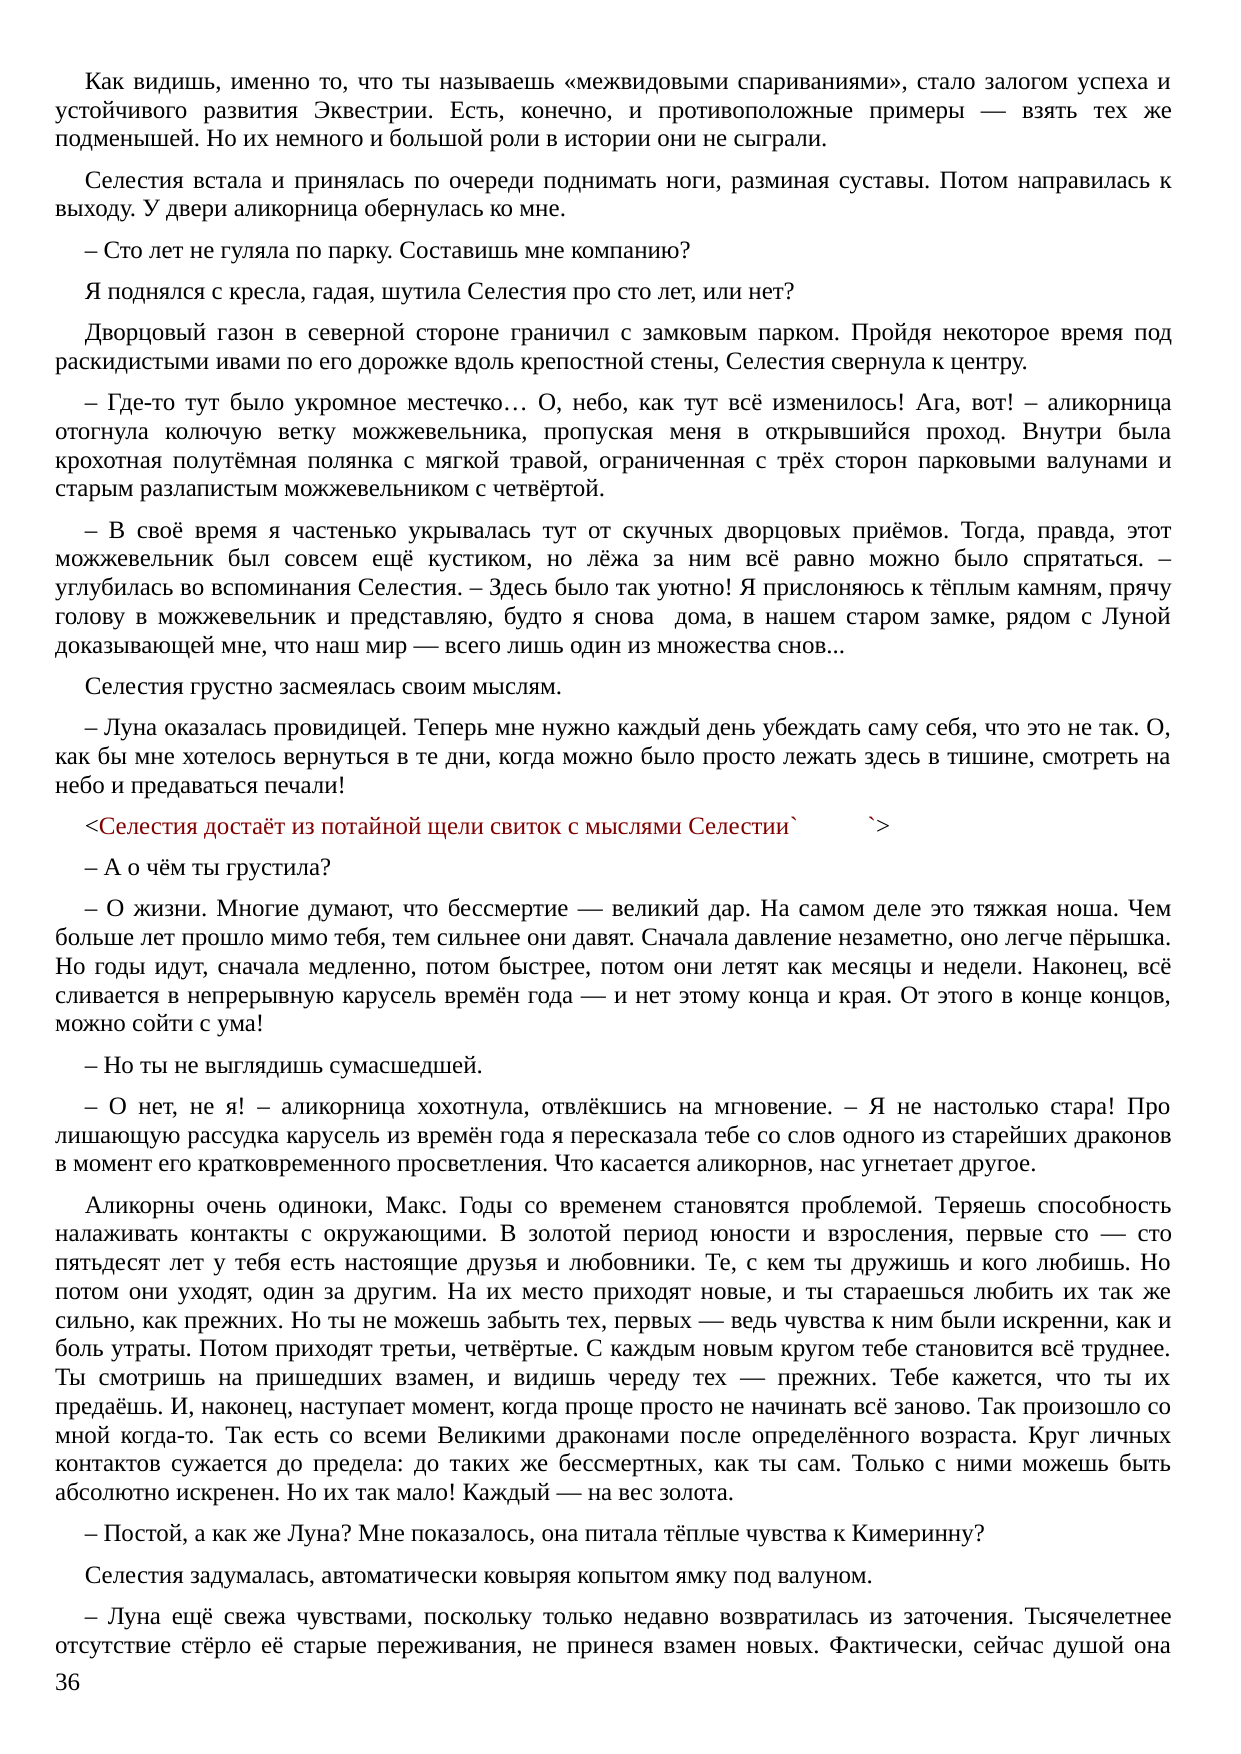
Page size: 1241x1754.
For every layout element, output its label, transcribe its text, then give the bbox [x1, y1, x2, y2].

text <Селестия достаёт из потайной щели свиток с мыслями Селестии` `> [55, 811, 1173, 840]
text – Сто лет не гуляла по парку. Составишь мне компанию? [55, 235, 1173, 263]
text – В своё время я частенько укрывалась тут от скучных дворцовых приёмов. Тогда, правда, этот можжевельник был совсем ещё кустиком, но лёжа за ним всё равно можно было спрятаться. – углубилась во вспоминания Селестия. – Здесь было так уютно! Я прислоняюсь к тёплым камням, прячу голову в можжевельник и представляю, будто я снова дома, в нашем старом замке, рядом с Луной доказывающей мне, что наш мир — всего лишь один из множества снов... [55, 515, 1173, 658]
text Как видишь, именно то, что ты называешь «межвидовыми спариваниями», стало залогом успеха и устойчивого развития Эквестрии. Есть, конечно, и противоположные примеры — взять тех же подменышей. Но их немного и большой роли в истории они не сыграли. [55, 66, 1173, 152]
text Дворцовый газон в северной стороне граничил с замковым парком. Пройдя некоторое время под раскидистыми ивами по его дорожке вдоль крепостной стены, Селестия свернула к центру. [55, 317, 1173, 375]
text – А о чём ты грустила? [55, 852, 1173, 881]
text Я поднялся с кресла, гадая, шутила Селестия про сто лет, или нет? [55, 276, 1173, 305]
text – Постой, а как же Луна? Мне показалось, она питала тёплые чувства к Кимеринну? [55, 1518, 1173, 1547]
text Аликорны очень одиноки, Макс. Годы со временем становятся проблемой. Теряешь способность налаживать контакты с окружающими. В золотой период юности и взросления, первые сто — сто пятьдесят лет у тебя есть настоящие друзья и любовники. Те, с кем ты дружишь и кого любишь. Но потом они уходят, один за другим. На их место приходят новые, и ты стараешься любить их так же сильно, как прежних. Но ты не можешь забыть тех, первых — ведь чувства к ним были искренни, как и боль утраты. Потом приходят третьи, четвёртые. С каждым новым кругом тебе становится всё труднее. Ты смотришь на пришедших взамен, и видишь череду тех — прежних. Тебе кажется, что ты их предаёшь. И, наконец, наступает момент, когда проще просто не начинать всё заново. Так произошло со мной когда-то. Так есть со всеми Великими драконами после определённого возраста. Круг личных контактов сужается до предела: до таких же бессмертных, как ты сам. Только с ними можешь быть абсолютно искренен. Но их так мало! Каждый — на вес золота. [55, 1190, 1173, 1506]
text Селестия грустно засмеялась своим мыслям. [55, 671, 1173, 700]
text Селестия задумалась, автоматически ковыряя копытом ямку под валуном. [55, 1560, 1173, 1588]
text – О нет, не я! – аликорница хохотнула, отвлёкшись на мгновение. – Я не настолько стара! Про лишающую рассудка карусель из времён года я пересказала тебе со слов одного из старейших драконов в момент его кратковременного просветления. Что касается аликорнов, нас угнетает другое. [55, 1091, 1173, 1177]
text – Луна оказалась провидицей. Теперь мне нужно каждый день убеждать саму себя, что это не так. О, как бы мне хотелось вернуться в те дни, когда можно было просто лежать здесь в тишине, смотреть на небо и предаваться печали! [55, 712, 1173, 798]
text – Но ты не выглядишь сумасшедшей. [55, 1050, 1173, 1078]
text Селестия встала и принялась по очереди поднимать ноги, разминая суставы. Потом направилась к выходу. У двери аликорница обернулась ко мне. [55, 165, 1173, 222]
text – О жизни. Многие думают, что бессмертие — великий дар. На самом деле это тяжкая ноша. Чем больше лет прошло мимо тебя, тем сильнее они давят. Сначала давление незаметно, оно легче пёрышка. Но годы идут, сначала медленно, потом быстрее, потом они летят как месяцы и недели. Наконец, всё сливается в непрерывную карусель времён года — и нет этому конца и края. От этого в конце концов, можно сойти с ума! [55, 893, 1173, 1037]
text – Где-то тут было укромное местечко… О, небо, как тут всё изменилось! Ага, вот! – аликорница отогнула колючую ветку можжевельника, пропуская меня в открывшийся проход. Внутри была крохотная полутёмная полянка с мягкой травой, ограниченная с трёх сторон парковыми валунами и старым разлапистым можжевельником с четвёртой. [55, 387, 1173, 502]
text – Луна ещё свежа чувствами, поскольку только недавно возвратилась из заточения. Тысячелетнее отсутствие стёрло её старые переживания, не принеся взамен новых. Фактически, сейчас душой она [55, 1601, 1173, 1658]
